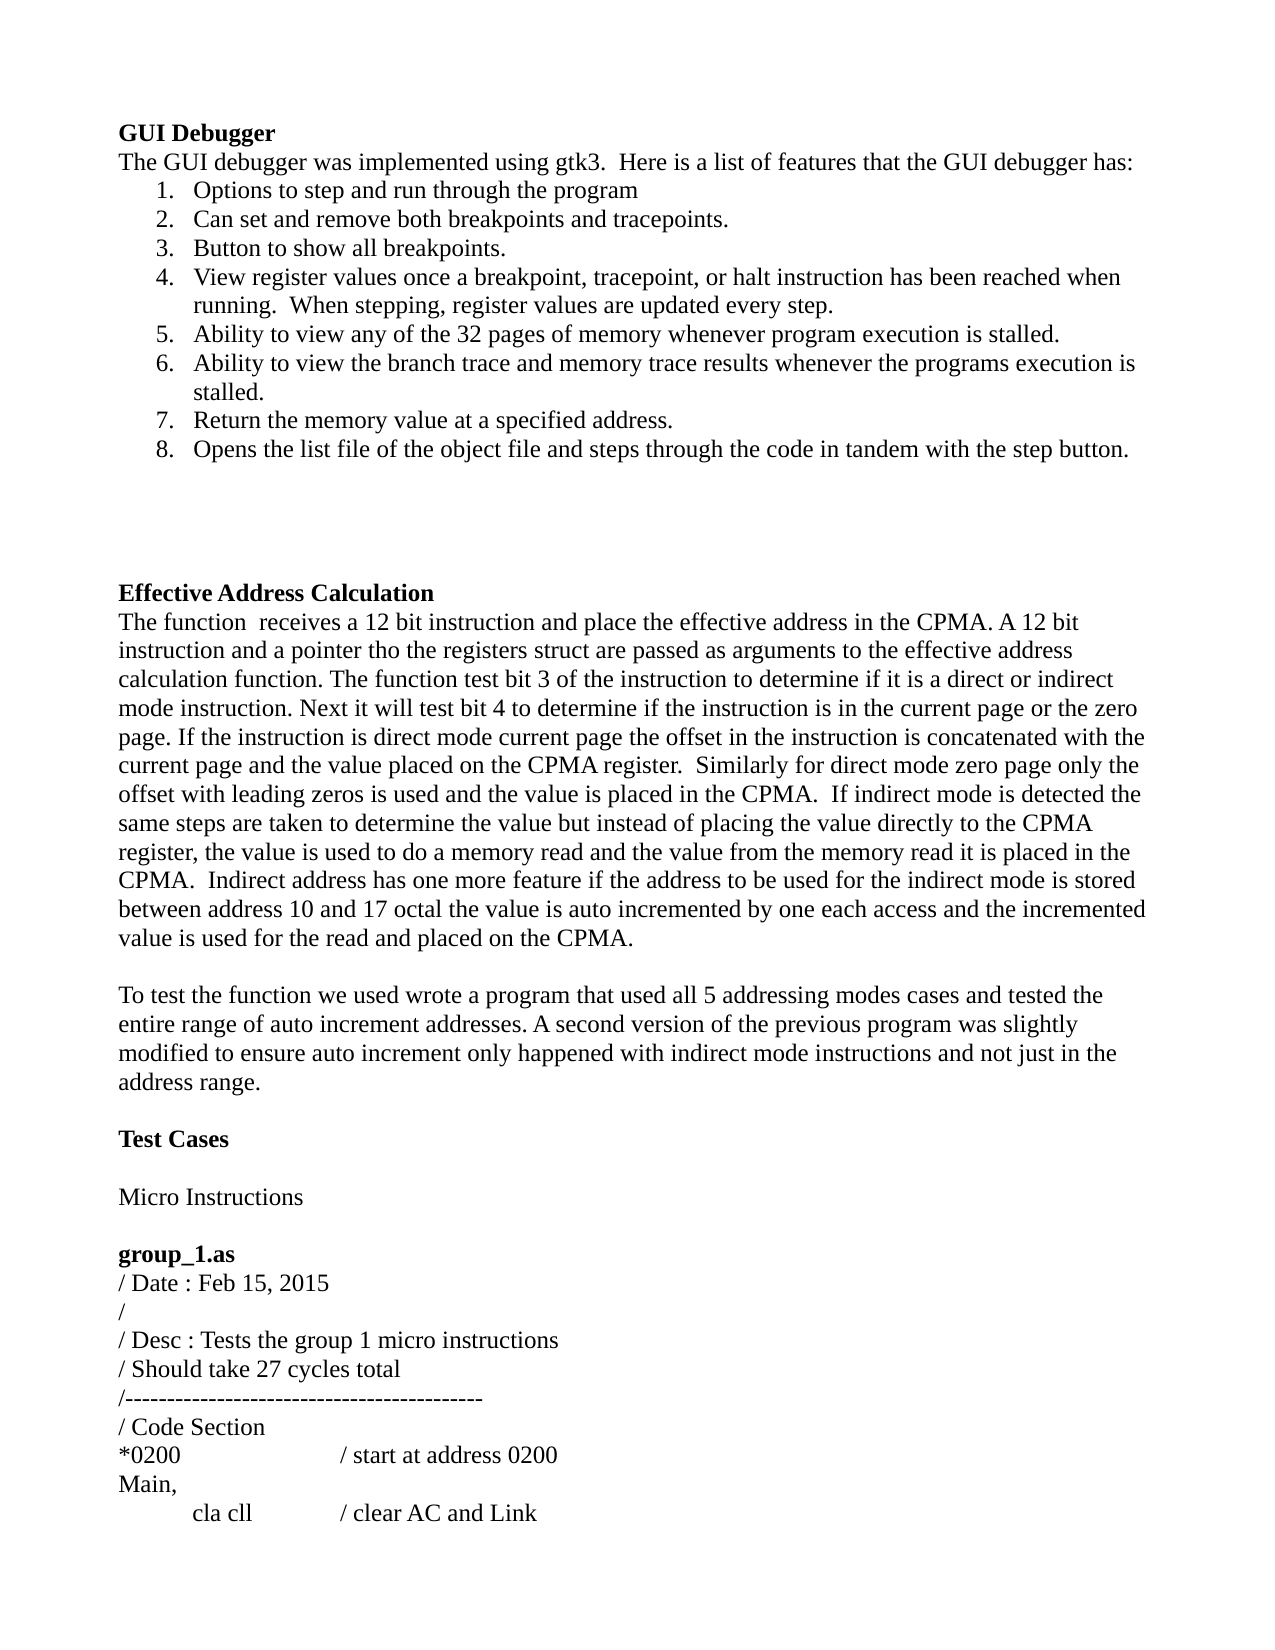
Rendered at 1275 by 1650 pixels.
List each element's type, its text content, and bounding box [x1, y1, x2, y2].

text To test the function we used wrote a program that used all 5 addressing modes cases and tested the entire range of auto increment addresses. A second version of the previous program was slightly modified to ensure auto increment only happened with indirect mode instructions and not just in the address range. [118, 981, 1157, 1096]
list Options to step and run through the program [156, 176, 1157, 204]
text *0200 / start at address 0200 [118, 1441, 1157, 1469]
list Ability to view any of the 32 pages of memory whenever program execution is stalled. [156, 319, 1157, 348]
text The GUI debugger was implemented using gtk3. Here is a list of features that the GUI debugger has: [118, 147, 1157, 176]
list View register values once a breakpoint, tracepoint, or halt instruction has been reached when running. When stepping, register values are updated every step. [156, 262, 1157, 319]
text cla cll / clear AC and Link [118, 1498, 1157, 1527]
text /------------------------------------------- [118, 1383, 1157, 1412]
list Ability to view the branch trace and memory trace results whenever the programs execution is stalled. [156, 348, 1157, 406]
text / Date : Feb 15, 2015 [118, 1268, 1157, 1297]
text GUI Debugger [118, 118, 1157, 147]
text Effective Address Calculation [118, 578, 1157, 607]
text Main, [118, 1469, 1157, 1498]
text group_1.as [118, 1239, 1157, 1268]
text The function receives a 12 bit instruction and place the effective address in the CPMA. A 12 bit instruction and a pointer tho the registers struct are passed as arguments to the effective address calculation function. The function test bit 3 of the instruction to determine if it is a direct or indirect mode instruction. Next it will test bit 4 to determine if the instruction is in the current page or the zero page. If the instruction is direct mode current page the offset in the instruction is concatenated with the current page and the value placed on the CPMA register. Similarly for direct mode zero page only the offset with leading zeros is used and the value is placed in the CPMA. If indirect mode is detected the same steps are taken to determine the value but instead of placing the value directly to the CPMA register, the value is used to do a memory read and the value from the memory read it is placed in the CPMA. Indirect address has one more feature if the address to be used for the indirect mode is stored between address 10 and 17 octal the value is auto incremented by one each access and the incremented value is used for the read and placed on the CPMA. [118, 607, 1157, 952]
text / Code Section [118, 1412, 1157, 1441]
list Opens the list file of the object file and steps through the code in tandem with the step button. [156, 434, 1157, 463]
text / Should take 27 cycles total [118, 1354, 1157, 1383]
text Micro Instructions [118, 1182, 1157, 1211]
text Test Cases [118, 1124, 1157, 1153]
text / [118, 1297, 1157, 1326]
text / Desc : Tests the group 1 micro instructions [118, 1326, 1157, 1354]
list Button to show all breakpoints. [156, 233, 1157, 262]
list Can set and remove both breakpoints and tracepoints. [156, 204, 1157, 233]
list Return the memory value at a specified address. [156, 406, 1157, 434]
